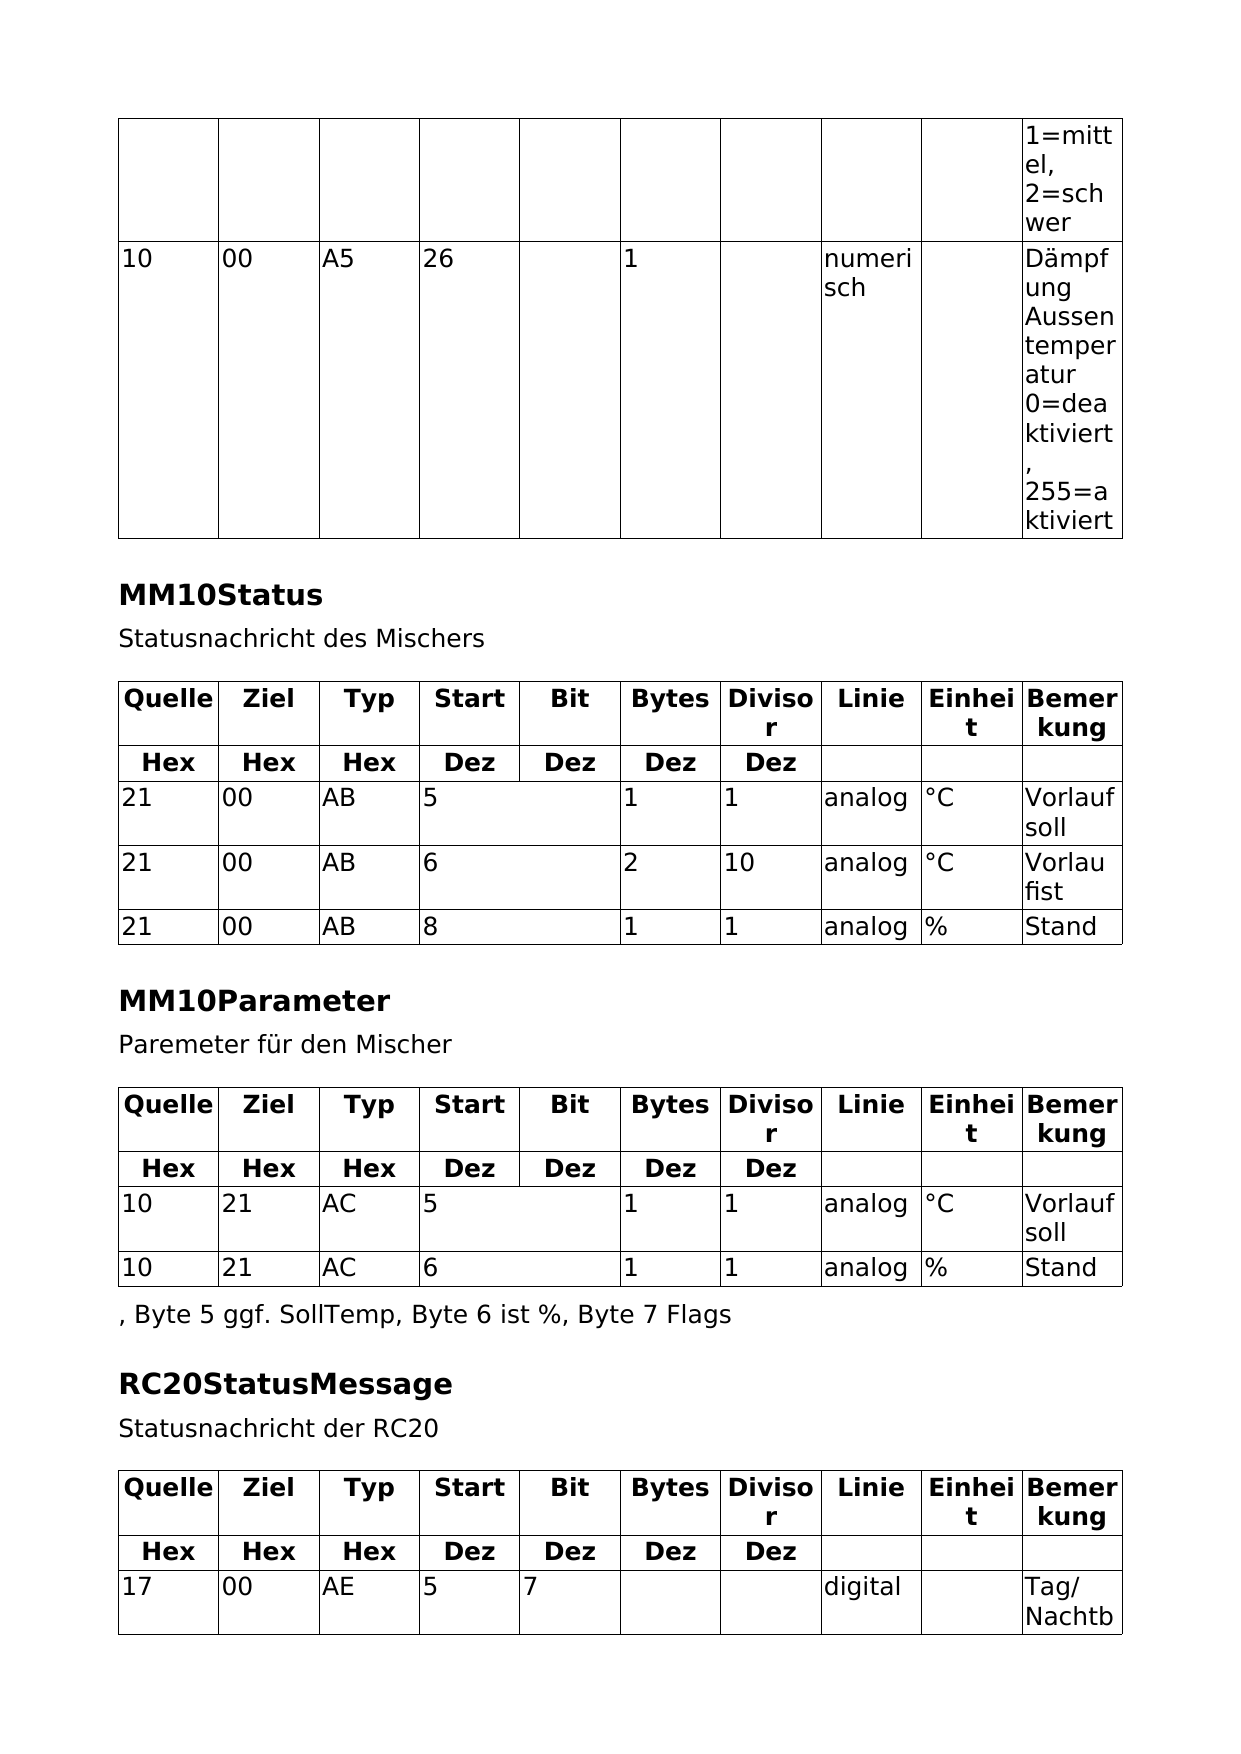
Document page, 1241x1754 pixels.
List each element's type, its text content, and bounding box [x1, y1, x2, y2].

table_cell 00 [219, 1571, 319, 1634]
table_cell Stand [1023, 910, 1122, 944]
table_cell 7 [520, 1571, 620, 1634]
table_cell Dez [621, 1152, 720, 1186]
table_cell AB [320, 846, 419, 909]
table_cell Dez [520, 1152, 620, 1186]
table_cell Hex [119, 1536, 218, 1569]
table_cell [922, 746, 1022, 781]
table_cell Dämpfung Aussentemperatur 0=deaktiviert, 255=aktiviert [1023, 242, 1122, 538]
table_cell 5 [420, 1187, 620, 1251]
table_header Einheit [922, 1088, 1022, 1151]
table_header Bemerkung [1023, 682, 1122, 745]
table_cell Hex [119, 746, 218, 781]
table_cell analog [822, 782, 921, 845]
table_cell °C [922, 782, 1022, 845]
table_cell Dez [420, 1536, 519, 1569]
table_cell analog [822, 846, 921, 909]
table_cell 10 [119, 1187, 218, 1251]
table_cell [420, 119, 519, 241]
table_cell 1 [721, 1252, 821, 1286]
table_header Linie [822, 1088, 921, 1151]
table_header Start [420, 1088, 519, 1151]
subtitle MM10Status [118, 578, 1122, 612]
table_cell [621, 1571, 720, 1634]
table_header Ziel [219, 1088, 319, 1151]
table_cell 6 [420, 1252, 620, 1286]
table_cell Dez [420, 1152, 519, 1186]
table_cell Dez [721, 1536, 821, 1569]
table_cell [621, 119, 720, 241]
table_header Divisor [721, 1471, 821, 1534]
table_cell AC [320, 1252, 419, 1286]
table_cell digital [822, 1571, 921, 1634]
table_cell 8 [420, 910, 620, 944]
table_cell Dez [621, 746, 720, 781]
table_cell 1 [621, 782, 720, 845]
table_header Bit [520, 1471, 620, 1534]
table_cell analog [822, 1252, 921, 1286]
table_cell [520, 242, 620, 538]
table_cell [1023, 1536, 1122, 1569]
table_cell A5 [320, 242, 419, 538]
table_header Typ [320, 682, 419, 745]
table_cell 1=mittel, 2=schwer [1023, 119, 1122, 241]
table_header Bit [520, 1088, 620, 1151]
table_cell AB [320, 910, 419, 944]
text Paremeter für den Mischer [118, 1031, 1122, 1060]
table_cell 1 [621, 910, 720, 944]
table_cell Dez [420, 746, 519, 781]
table_header Bytes [621, 682, 720, 745]
table_cell analog [822, 910, 921, 944]
table_cell 1 [721, 1187, 821, 1251]
table_header Bytes [621, 1088, 720, 1151]
table_header Quelle [119, 1088, 218, 1151]
table_header Einheit [922, 682, 1022, 745]
table_header Divisor [721, 682, 821, 745]
table_cell Dez [520, 1536, 620, 1569]
table_cell 17 [119, 1571, 218, 1634]
table_header Bytes [621, 1471, 720, 1534]
table_cell [219, 119, 319, 241]
table_header Start [420, 682, 519, 745]
table_cell analog [822, 1187, 921, 1251]
table_cell 1 [721, 782, 821, 845]
table_cell 00 [219, 910, 319, 944]
table_cell Hex [320, 746, 419, 781]
table_cell 26 [420, 242, 519, 538]
table_cell [822, 1152, 921, 1186]
table_header Typ [320, 1088, 419, 1151]
table_cell Vorlaufist [1023, 846, 1122, 909]
table_cell 1 [621, 242, 720, 538]
table_cell AC [320, 1187, 419, 1251]
table_cell [922, 242, 1022, 538]
table_cell AB [320, 782, 419, 845]
table_cell Dez [520, 746, 620, 781]
table_cell °C [922, 846, 1022, 909]
table_cell [922, 119, 1022, 241]
table_cell Hex [219, 746, 319, 781]
text Statusnachricht des Mischers [118, 625, 1122, 654]
table_cell [922, 1571, 1022, 1634]
table_cell 21 [119, 782, 218, 845]
table_cell 21 [219, 1252, 319, 1286]
table_cell Stand [1023, 1252, 1122, 1286]
table_cell [721, 119, 821, 241]
table_cell Hex [320, 1536, 419, 1569]
table_cell [822, 1536, 921, 1569]
table_cell [520, 119, 620, 241]
table_cell 00 [219, 242, 319, 538]
table_cell [822, 746, 921, 781]
table_cell [1023, 746, 1122, 781]
table_header Ziel [219, 682, 319, 745]
table_cell °C [922, 1187, 1022, 1251]
table_cell Hex [219, 1536, 319, 1569]
table_cell 1 [721, 910, 821, 944]
table_cell 21 [119, 910, 218, 944]
table_header Bit [520, 682, 620, 745]
table_cell 21 [119, 846, 218, 909]
table_cell 00 [219, 782, 319, 845]
table_cell [721, 242, 821, 538]
text Statusnachricht der RC20 [118, 1414, 1122, 1443]
table_cell 1 [621, 1252, 720, 1286]
table_cell Vorlaufsoll [1023, 782, 1122, 845]
table_cell [922, 1152, 1022, 1186]
table_cell 2 [621, 846, 720, 909]
table_header Quelle [119, 682, 218, 745]
table_cell Hex [320, 1152, 419, 1186]
table_cell % [922, 1252, 1022, 1286]
table_cell Dez [721, 1152, 821, 1186]
table_cell 1 [621, 1187, 720, 1251]
table_cell 10 [119, 242, 218, 538]
table_header Einheit [922, 1471, 1022, 1534]
table_cell Tag/Nachtb [1023, 1571, 1122, 1634]
table_header Quelle [119, 1471, 218, 1534]
table_cell [320, 119, 419, 241]
table_cell [822, 119, 921, 241]
table_cell 10 [721, 846, 821, 909]
table_header Linie [822, 1471, 921, 1534]
table_cell 5 [420, 1571, 519, 1634]
table_header Ziel [219, 1471, 319, 1534]
table_cell AE [320, 1571, 419, 1634]
table_header Typ [320, 1471, 419, 1534]
table_cell [922, 1536, 1022, 1569]
table_header Bemerkung [1023, 1088, 1122, 1151]
table_cell 21 [219, 1187, 319, 1251]
table_header Linie [822, 682, 921, 745]
table_cell Hex [219, 1152, 319, 1186]
table_cell [119, 119, 218, 241]
table_header Bemerkung [1023, 1471, 1122, 1534]
table_header Divisor [721, 1088, 821, 1151]
table_cell 00 [219, 846, 319, 909]
table_cell numerisch [822, 242, 921, 538]
table_cell 10 [119, 1252, 218, 1286]
table_cell % [922, 910, 1022, 944]
table_cell Hex [119, 1152, 218, 1186]
table_cell Dez [721, 746, 821, 781]
subtitle MM10Parameter [118, 984, 1122, 1018]
table_cell 5 [420, 782, 620, 845]
table_cell Vorlaufsoll [1023, 1187, 1122, 1251]
table_header Start [420, 1471, 519, 1534]
table_cell [1023, 1152, 1122, 1186]
table_cell [721, 1571, 821, 1634]
subtitle RC20StatusMessage [118, 1367, 1122, 1401]
table_cell 6 [420, 846, 620, 909]
table_cell Dez [621, 1536, 720, 1569]
text , Byte 5 ggf. SollTemp, Byte 6 ist %, Byte 7 Flags [118, 1301, 1122, 1330]
